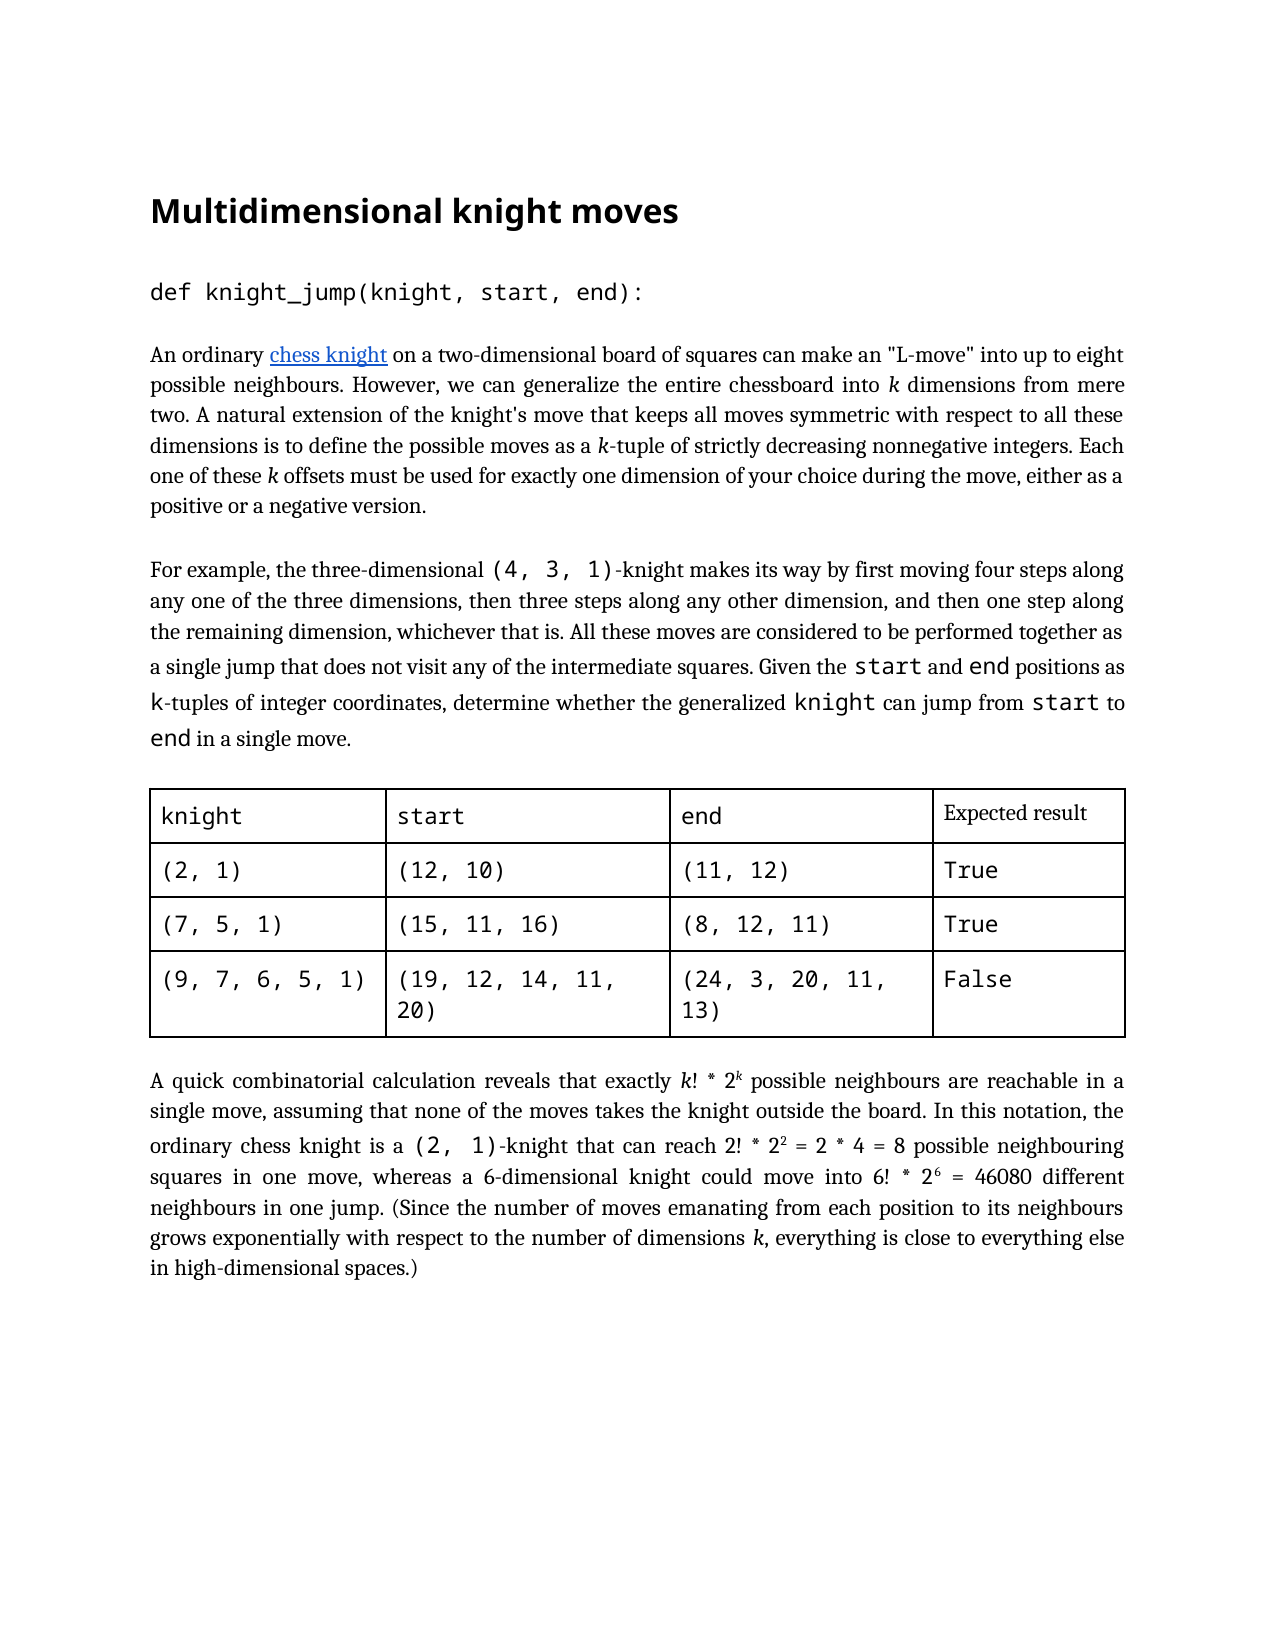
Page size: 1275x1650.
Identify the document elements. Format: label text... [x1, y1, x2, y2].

table_cell (12, 10) [387, 844, 669, 896]
table_cell (2, 1) [151, 844, 385, 896]
table_cell (15, 11, 16) [387, 898, 669, 950]
table_cell (24, 3, 20, 11, 13) [671, 952, 932, 1036]
table_header knight [151, 790, 385, 842]
table_header start [387, 790, 669, 842]
text An ordinary chess knight on a two-dimensional board of squares can make an "L-move" into up to eight possible neighbours. However, we can generalize the entire chessboard into k dimensions from mere two. A natural extension of the knight's move that keeps all moves symmetric with respect to all these dimensions is to define the possible moves as a k-tuple of strictly decreasing nonnegative integers. Each one of these k offsets must be used for exactly one dimension of your choice during the move, either as a positive or a negative version. [150, 342, 1125, 519]
table_header end [671, 790, 932, 842]
text A quick combinatorial calculation reveals that exactly k! * 2k possible neighbours are reachable in a single move, assuming that none of the moves takes the knight outside the board. In this notation, the ordinary chess knight is a (2, 1)-knight that can reach 2! * 22 = 2 * 4 = 8 possible neighbouring squares in one move, whereas a 6-dimensional knight could move into 6! * 26 = 46080 different neighbours in one jump. (Since the number of moves emanating from each position to its neighbours grows exponentially with respect to the number of dimensions k, everything is close to everything else in high-dimensional spaces.) [150, 1068, 1125, 1281]
table_cell (19, 12, 14, 11, 20) [387, 952, 669, 1036]
table_cell True [934, 844, 1124, 896]
table_cell (11, 12) [671, 844, 932, 896]
table_cell False [934, 952, 1124, 1036]
text def knight_jump(knight, start, end): [150, 276, 1125, 307]
text For example, the three-dimensional (4, 3, 1)-knight makes its way by first moving four steps along any one of the three dimensions, then three steps along any other dimension, and then one step along the remaining dimension, whichever that is. All these moves are considered to be performed together as a single jump that does not visit any of the intermediate squares. Given the start and end positions as k-tuples of integer coordinates, determine whether the generalized knight can jump from start to end in a single move. [150, 553, 1125, 753]
table_header Expected result [934, 790, 1124, 842]
table_cell (8, 12, 11) [671, 898, 932, 950]
table_cell True [934, 898, 1124, 950]
table_cell (9, 7, 6, 5, 1) [151, 952, 385, 1036]
subtitle Multidimensional knight moves [150, 187, 1125, 233]
table_cell (7, 5, 1) [151, 898, 385, 950]
